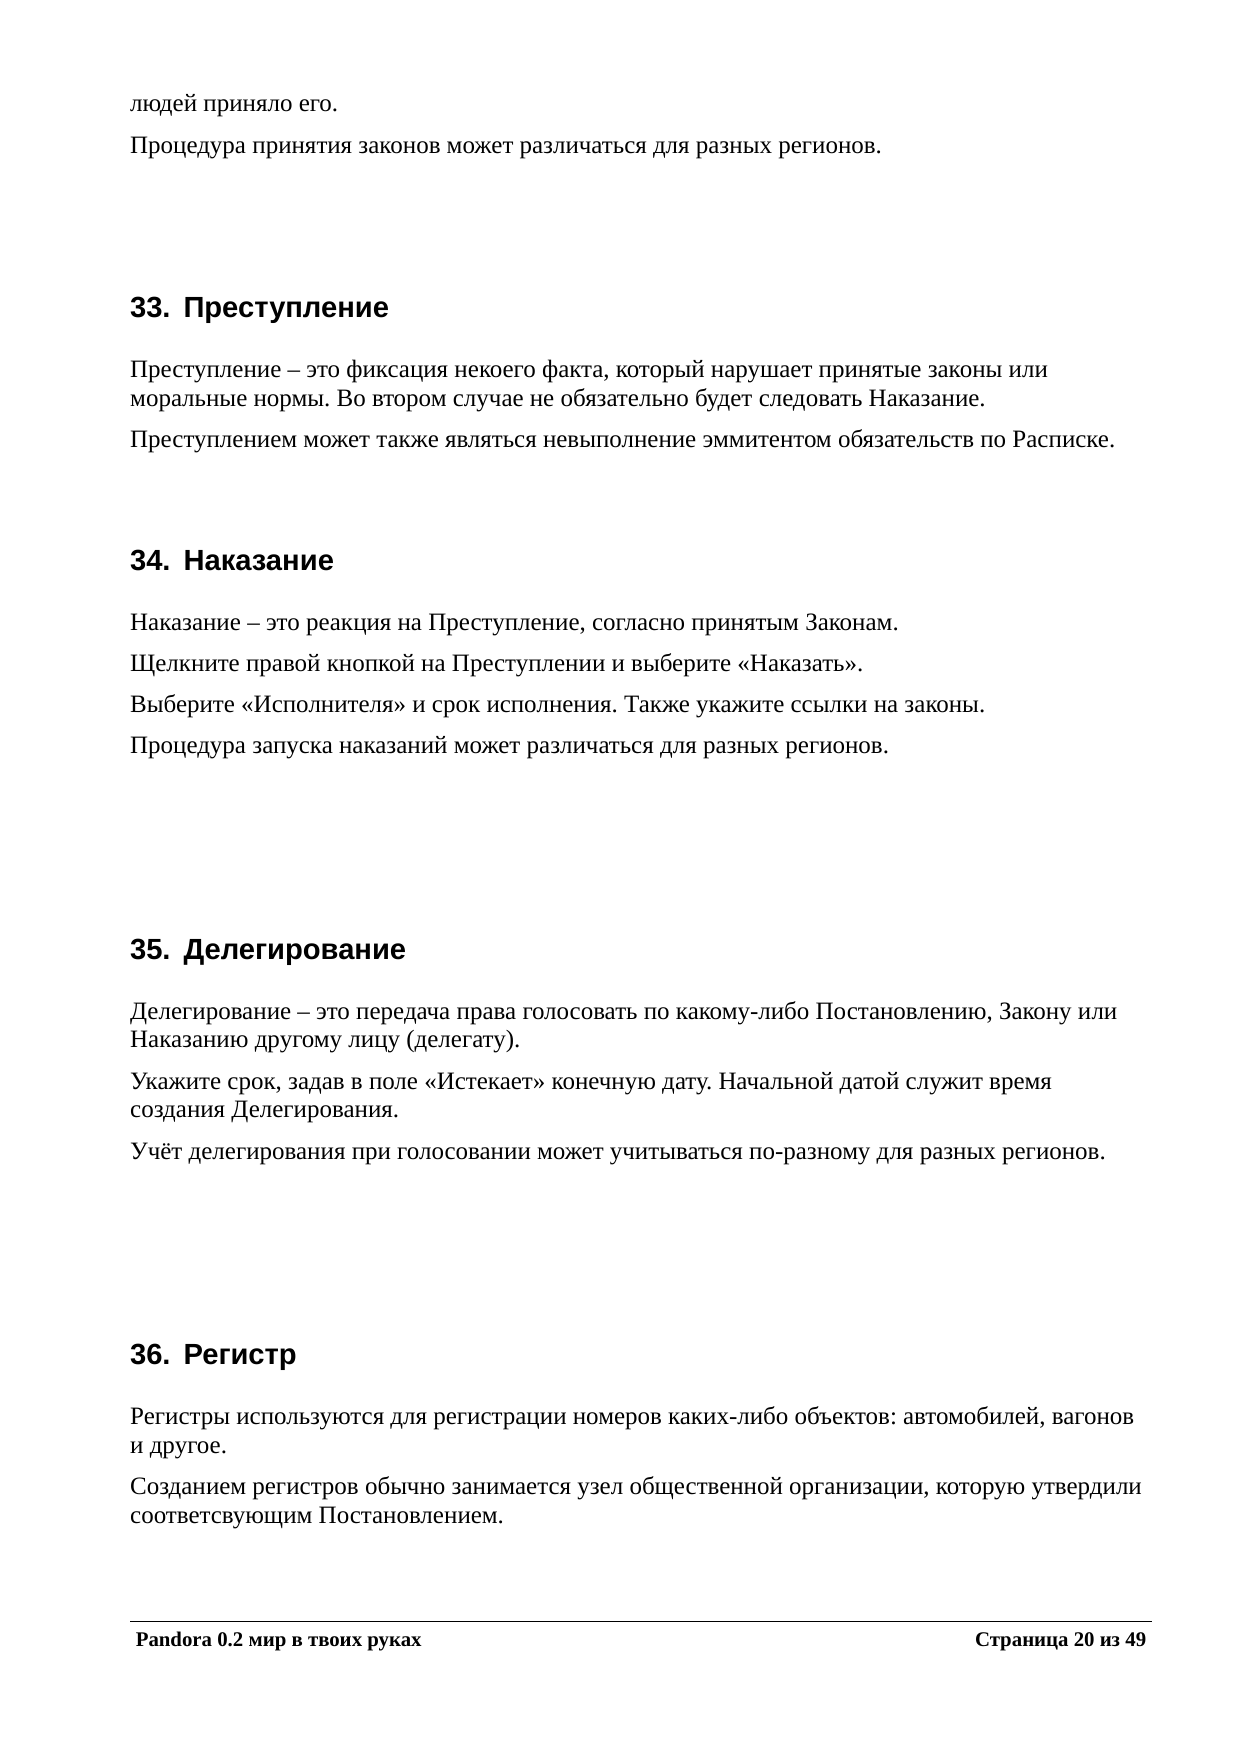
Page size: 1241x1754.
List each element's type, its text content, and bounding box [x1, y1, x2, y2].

text Преступление – это фиксация некоего факта, который нарушает принятые законы или моральные нормы. Во втором случае не обязательно будет следовать Наказание. [130, 354, 1152, 411]
subtitle Регистр [130, 1337, 1152, 1371]
text Регистры используются для регистрации номеров каких-либо объектов: автомобилей, вагонов и другое. [130, 1401, 1152, 1458]
subtitle Делегирование [130, 932, 1152, 966]
text Щелкните правой кнопкой на Преступлении и выберите «Наказать». [130, 648, 1152, 677]
text Выберите «Исполнителя» и срок исполнения. Также укажите ссылки на законы. [130, 689, 1152, 718]
text Укажите срок, задав в поле «Истекает» конечную дату. Начальной датой служит время создания Делегирования. [130, 1066, 1152, 1123]
text Наказание – это реакция на Преступление, согласно принятым Законам. [130, 607, 1152, 635]
text людей приняло его. [130, 88, 1152, 117]
text Созданием регистров обычно занимается узел общественной организации, которую утвердили соответсвующим Постановлением. [130, 1471, 1152, 1528]
subtitle Преступление [130, 290, 1152, 324]
text Делегирование – это передача права голосовать по какому-либо Постановлению, Закону или Наказанию другому лицу (делегату). [130, 996, 1152, 1053]
text Процедура запуска наказаний может различаться для разных регионов. [130, 730, 1152, 759]
text Процедура принятия законов может различаться для разных регионов. [130, 130, 1152, 158]
text Преступлением может также являться невыполнение эммитентом обязательств по Расписке. [130, 424, 1152, 453]
subtitle Наказание [130, 543, 1152, 577]
text Учёт делегирования при голосовании может учитываться по-разному для разных регионов. [130, 1136, 1152, 1164]
